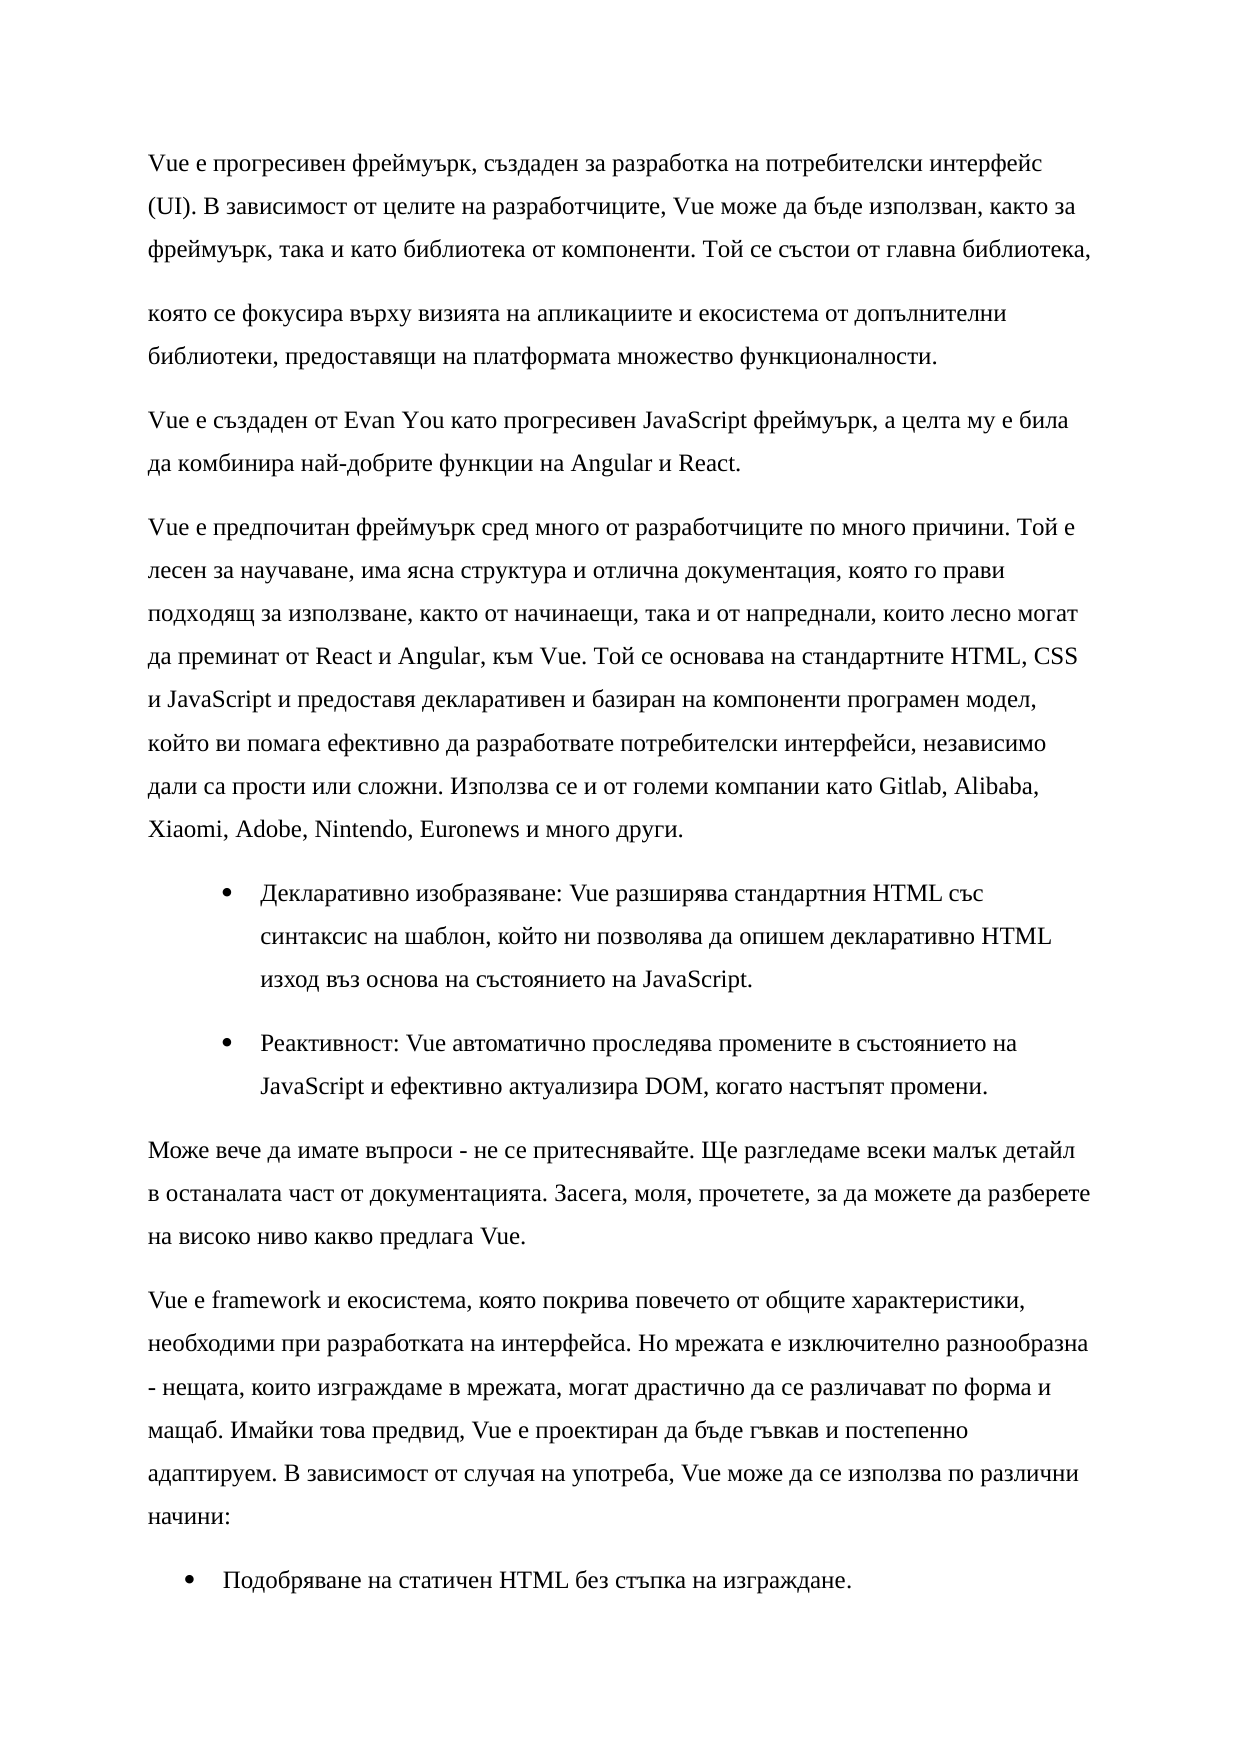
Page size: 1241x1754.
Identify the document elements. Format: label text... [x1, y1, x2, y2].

list Реактивност: Vue автоматично проследява промените в състоянието на JavaScript и ефективно актуализира DOM, когато настъпят промени. [223, 1028, 1093, 1100]
text Може вече да имате въпроси - не се притеснявайте. Ще разгледаме всеки малък детайл в останалата част от документацията. Засега, моля, прочетете, за да можете да разберете на високо ниво какво предлага Vue. [148, 1135, 1093, 1250]
text която се фокусира върху визията на апликациите и екосистема от допълнителни библиотеки, предоставящи на платформата множество функционалности. [148, 298, 1093, 370]
text Vue е създаден от Evan You като прогресивен JavaScript фреймуърк, а целта му е била да комбинира най-добрите функции на Angular и React. [148, 405, 1093, 477]
text Vue е прогресивен фреймуърк, създаден за разработка на потребителски интерфейс (UI). В зависимост от целите на разработчиците, Vue може да бъде използван, както за фреймуърк, така и като библиотека от компоненти. Той се състои от главна библиотека, [148, 148, 1093, 263]
list Подобряване на статичен HTML без стъпка на изграждане. [185, 1565, 1093, 1594]
list Декларативно изобразяване: Vue разширява стандартния HTML със синтаксис на шаблон, който ни позволява да опишем декларативно HTML изход въз основа на състоянието на JavaScript. [223, 878, 1093, 993]
text Vue е framework и екосистема, която покрива повечето от общите характеристики, необходими при разработката на интерфейса. Но мрежата е изключително разнообразна - нещата, които изграждаме в мрежата, могат драстично да се различават по форма и мащаб. Имайки това предвид, Vue е проектиран да бъде гъвкав и постепенно адаптируем. В зависимост от случая на употреба, Vue може да се използва по различни начини: [148, 1285, 1093, 1530]
text Vue е предпочитан фреймуърк сред много от разработчиците по много причини. Той е лесен за научаване, има ясна структура и отлична документация, която го прави подходящ за използване, както от начинаещи, така и от напреднали, които лесно могат да преминат от React и Angular, към Vue. Той се основава на стандартните HTML, CSS и JavaScript и предоставя декларативен и базиран на компоненти програмен модел, който ви помага ефективно да разработвате потребителски интерфейси, независимо дали са прости или сложни. Използва се и от големи компании като Gitlab, Alibaba, Xiaomi, Adobe, Nintendo, Euronews и много други. [148, 512, 1093, 843]
